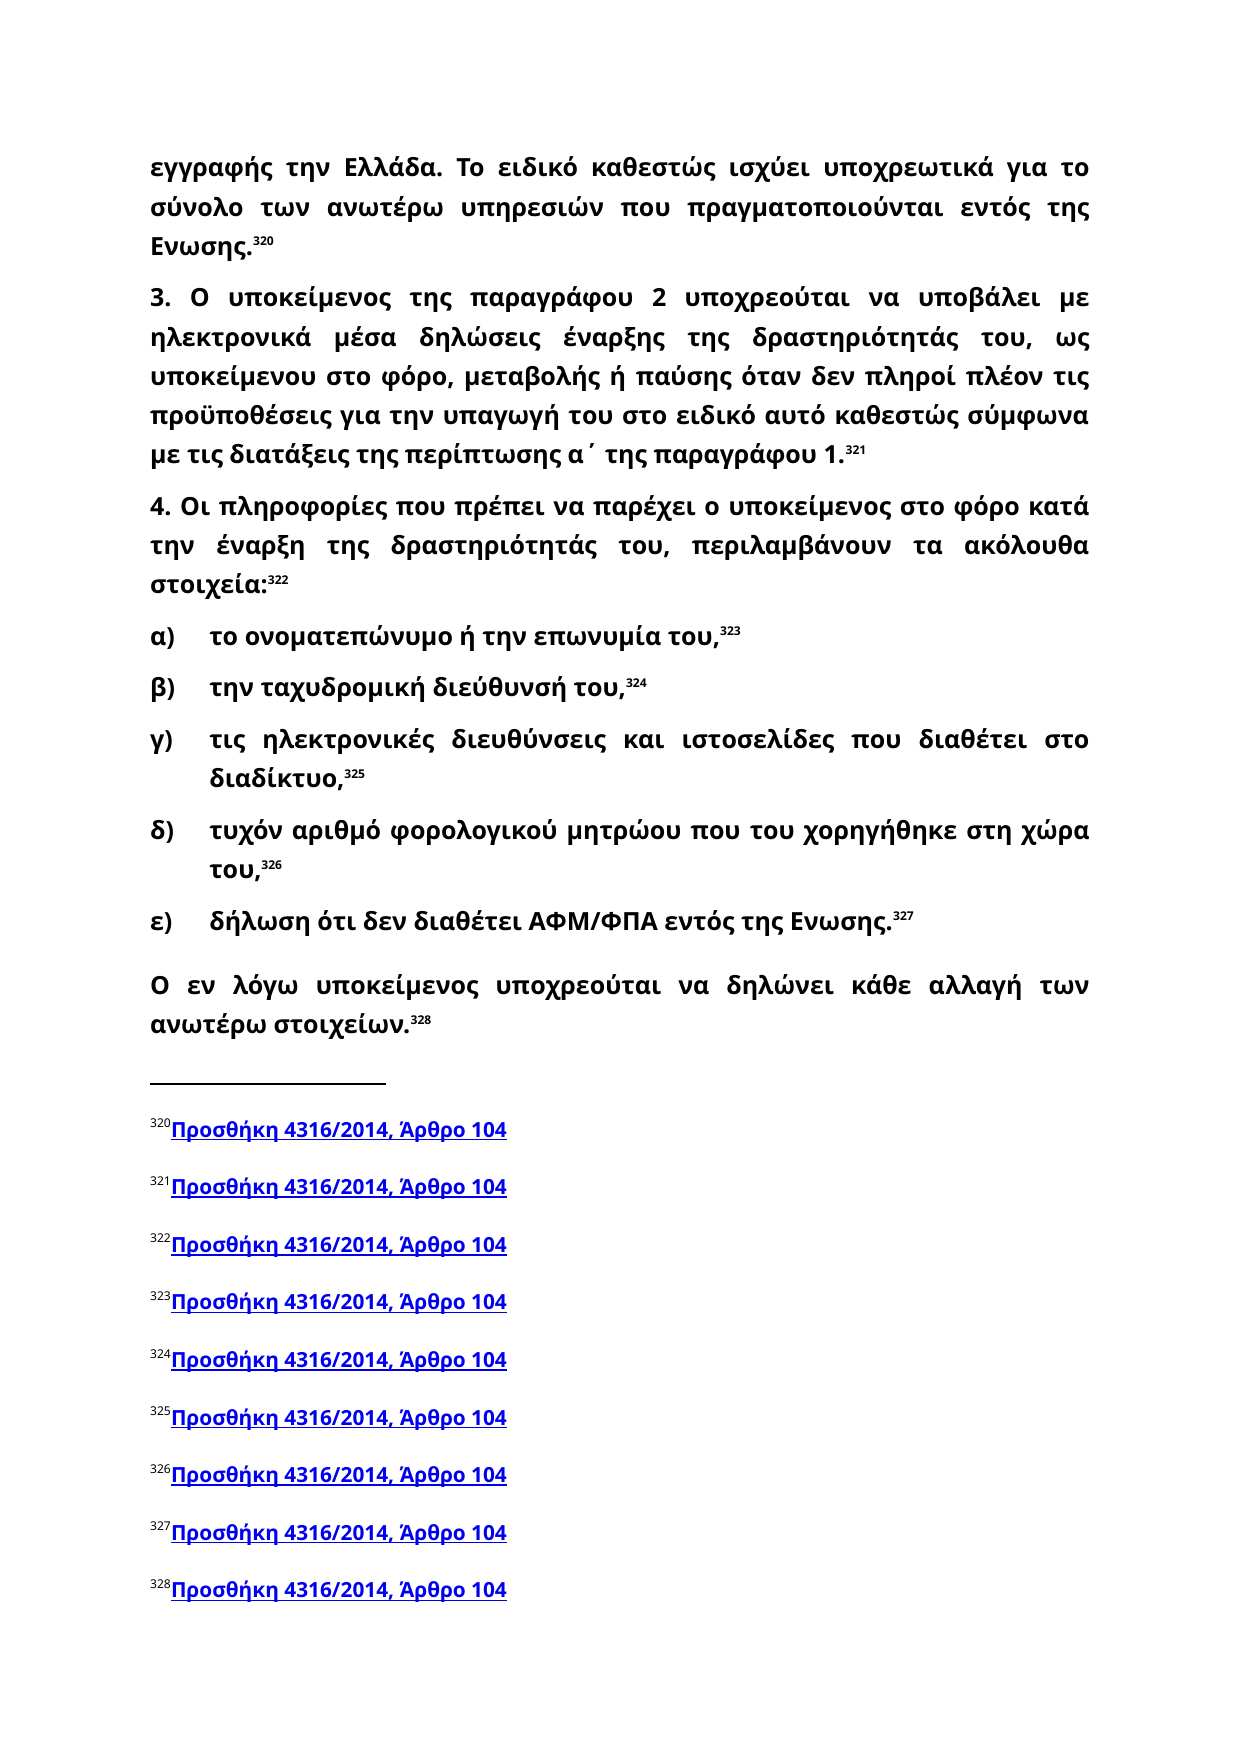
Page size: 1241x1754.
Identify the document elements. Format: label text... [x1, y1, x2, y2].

list γ) τις ηλεκτρονικές διευθύνσεις και ιστοσελίδες που διαθέτει στο διαδίκτυο, [150, 722, 1090, 795]
list α) το ονοματεπώνυμο ή την επωνυμία του, [150, 618, 1090, 652]
text Προσθήκη 4316/2014, Άρθρο 104 [150, 1115, 1090, 1143]
text Προσθήκη 4316/2014, Άρθρο 104 [150, 1403, 1090, 1431]
text Προσθήκη 4316/2014, Άρθρο 104 [150, 1172, 1090, 1201]
text 3. Ο υποκείμενος της παραγράφου 2 υποχρεούται να υποβάλει με ηλεκτρονικά μέσα δηλώσεις έναρξης της δραστηριότητάς του, ως υποκείμενου στο φόρο, μεταβολής ή παύσης όταν δεν πληροί πλέον τις προϋποθέσεις για την υπαγωγή του στο ειδικό αυτό καθεστώς σύμφωνα με τις διατάξεις της περίπτωσης α΄ της παραγράφου 1. [150, 280, 1090, 471]
text Ο εν λόγω υποκείμενος υποχρεούται να δηλώνει κάθε αλλαγή των ανωτέρω στοιχείων. [150, 967, 1090, 1041]
text Προσθήκη 4316/2014, Άρθρο 104 [150, 1345, 1090, 1373]
text Προσθήκη 4316/2014, Άρθρο 104 [150, 1460, 1090, 1489]
text εγγραφής την Ελλάδα. Το ειδικό καθεστώς ισχύει υποχρεωτικά για το σύνολο των ανωτέρω υπηρεσιών που πραγματοποιούνται εντός της Ενωσης. [150, 150, 1090, 262]
text Προσθήκη 4316/2014, Άρθρο 104 [150, 1287, 1090, 1316]
text Προσθήκη 4316/2014, Άρθρο 104 [150, 1230, 1090, 1258]
text 4. Οι πληροφορίες που πρέπει να παρέχει ο υποκείμενος στο φόρο κατά την έναρξη της δραστηριότητάς του, περιλαμβάνουν τα ακόλουθα στοιχεία: [150, 488, 1090, 601]
text Προσθήκη 4316/2014, Άρθρο 104 [150, 1518, 1090, 1546]
list ε) δήλωση ότι δεν διαθέτει ΑΦΜ/ΦΠΑ εντός της Ενωσης. [150, 903, 1090, 937]
list δ) τυχόν αριθμό φορολογικού μητρώου που του χορηγήθηκε στη χώρα του, [150, 812, 1090, 886]
text Προσθήκη 4316/2014, Άρθρο 104 [150, 1576, 1090, 1604]
list β) την ταχυδρομική διεύθυνσή του, [150, 670, 1090, 704]
